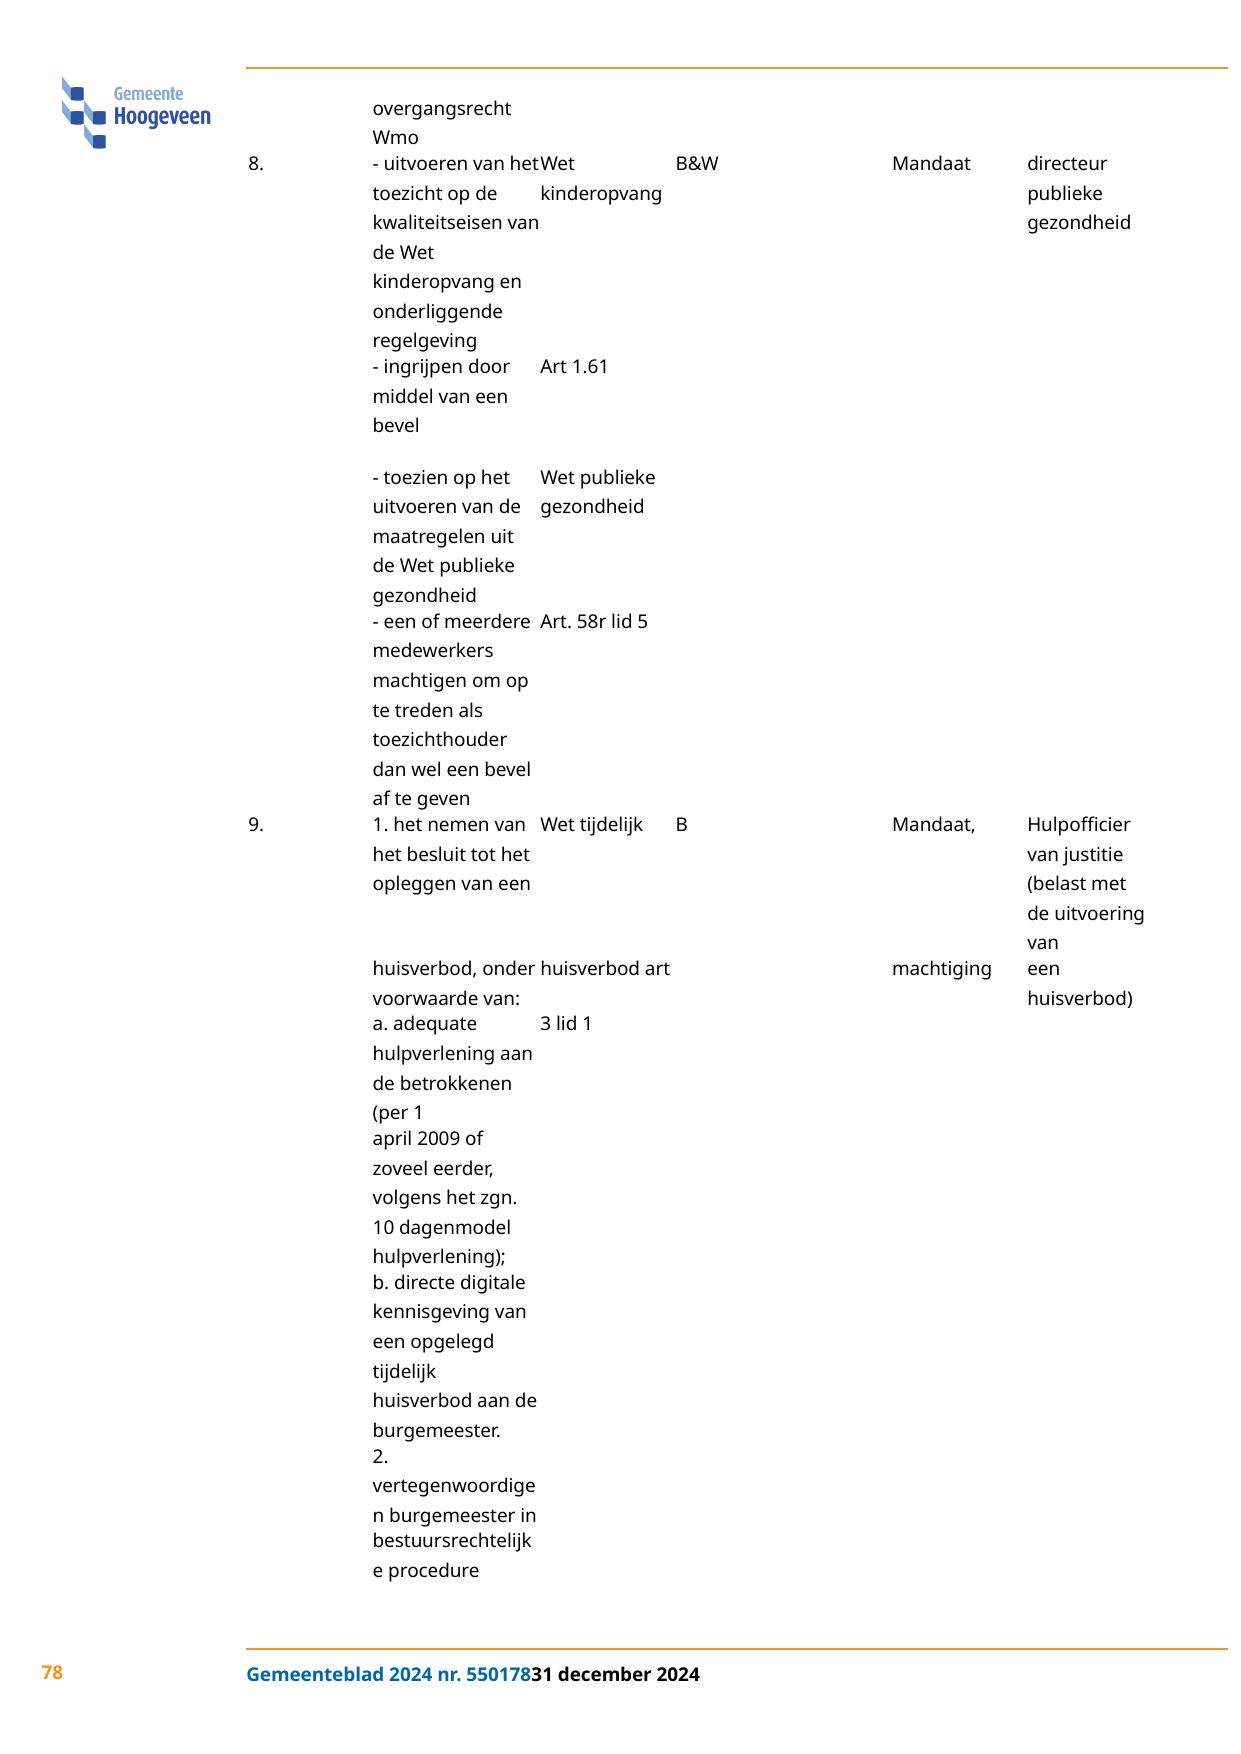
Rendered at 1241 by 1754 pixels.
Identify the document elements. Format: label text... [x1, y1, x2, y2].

table_cell [1027, 1011, 1152, 1125]
table_cell B [675, 811, 892, 955]
table_cell [675, 95, 892, 150]
table_cell a. adequate hulpverlening aan de betrokkenen (per 1 [373, 1011, 540, 1125]
table_cell b. directe digitale kennisgeving van een opgelegd tijdelijk huisverbod aan de burgemeester. [373, 1269, 540, 1443]
table_cell huisverbod, onder voorwaarde van: [373, 955, 540, 1011]
table_cell [1027, 1269, 1152, 1443]
table_cell Wet tijdelijk [540, 811, 675, 955]
table_cell [892, 1528, 1027, 1583]
table_cell [892, 1269, 1027, 1443]
table_cell [248, 1443, 372, 1528]
table_cell 2. vertegenwoordigen burgemeester in [373, 1443, 540, 1528]
table_cell april 2009 of zoveel eerder, volgens het zgn. 10 dagenmodel hulpverlening); [373, 1125, 540, 1269]
table_cell huisverbod art [540, 955, 675, 1011]
table_cell [892, 464, 1027, 608]
table_cell [540, 1125, 675, 1269]
table_cell [540, 1269, 675, 1443]
table_cell [675, 464, 892, 608]
table_cell [675, 438, 892, 464]
table_cell overgangsrecht Wmo [373, 95, 540, 150]
table_cell [675, 1528, 892, 1583]
table_cell [540, 1443, 675, 1528]
table_cell [892, 1125, 1027, 1269]
table_cell 3 lid 1 [540, 1011, 675, 1125]
table_cell [248, 353, 372, 438]
table_cell 1. het nemen van het besluit tot het opleggen van een [373, 811, 540, 955]
table_cell Hulpofficier van justitie (belast met de uitvoering van [1027, 811, 1152, 955]
table_cell [540, 1528, 675, 1583]
table_cell [675, 608, 892, 811]
table_cell [1027, 1443, 1152, 1528]
table_cell Wet kinderopvang [540, 150, 675, 353]
table_cell [248, 1528, 372, 1583]
table_cell [892, 1011, 1027, 1125]
table_cell Mandaat, [892, 811, 1027, 955]
table_cell machtiging [892, 955, 1027, 1011]
table_cell [1027, 438, 1152, 464]
table_cell [1027, 353, 1152, 438]
table_cell [248, 95, 372, 150]
table_cell - een of meerdere medewerkers machtigen om op te treden als toezichthouder dan wel een bevel af te geven [373, 608, 540, 811]
table_cell [248, 464, 372, 608]
table_cell - toezien op het uitvoeren van de maatregelen uit de Wet publieke gezondheid [373, 464, 540, 608]
table_cell [248, 1011, 372, 1125]
table_cell B&W [675, 150, 892, 353]
table_cell [675, 1011, 892, 1125]
table_cell [540, 438, 675, 464]
table_cell 9. [248, 811, 372, 955]
table_cell Art. 58r lid 5 [540, 608, 675, 811]
table_cell [1027, 608, 1152, 811]
table_cell [248, 955, 372, 1011]
table_cell [248, 438, 372, 464]
table_cell bestuursrechtelijke procedure [373, 1528, 540, 1583]
table_cell [1027, 464, 1152, 608]
table_cell [892, 353, 1027, 438]
table_cell 8. [248, 150, 372, 353]
table_cell [248, 608, 372, 811]
table_cell [248, 1269, 372, 1443]
table_cell Wet publieke gezondheid [540, 464, 675, 608]
table_cell [892, 1443, 1027, 1528]
table_cell Art 1.61 [540, 353, 675, 438]
table_cell [1027, 1528, 1152, 1583]
table_cell [892, 608, 1027, 811]
table_cell [675, 1443, 892, 1528]
table_cell [540, 95, 675, 150]
table_cell [1027, 1125, 1152, 1269]
table_cell [675, 353, 892, 438]
table_cell - ingrijpen door middel van een bevel [373, 353, 540, 438]
table_cell [373, 438, 540, 464]
table_cell directeur publieke gezondheid [1027, 150, 1152, 353]
table_cell [675, 1269, 892, 1443]
table_cell [892, 95, 1027, 150]
table_cell [675, 955, 892, 1011]
picture [41, 47, 231, 172]
table_cell - uitvoeren van het toezicht op de kwaliteitseisen van de Wet kinderopvang en onderliggende regelgeving [373, 150, 540, 353]
table_cell [675, 1125, 892, 1269]
table_cell een huisverbod) [1027, 955, 1152, 1011]
table_cell Mandaat [892, 150, 1027, 353]
table_cell [892, 438, 1027, 464]
table_cell [1027, 95, 1152, 150]
table_cell [248, 1125, 372, 1269]
